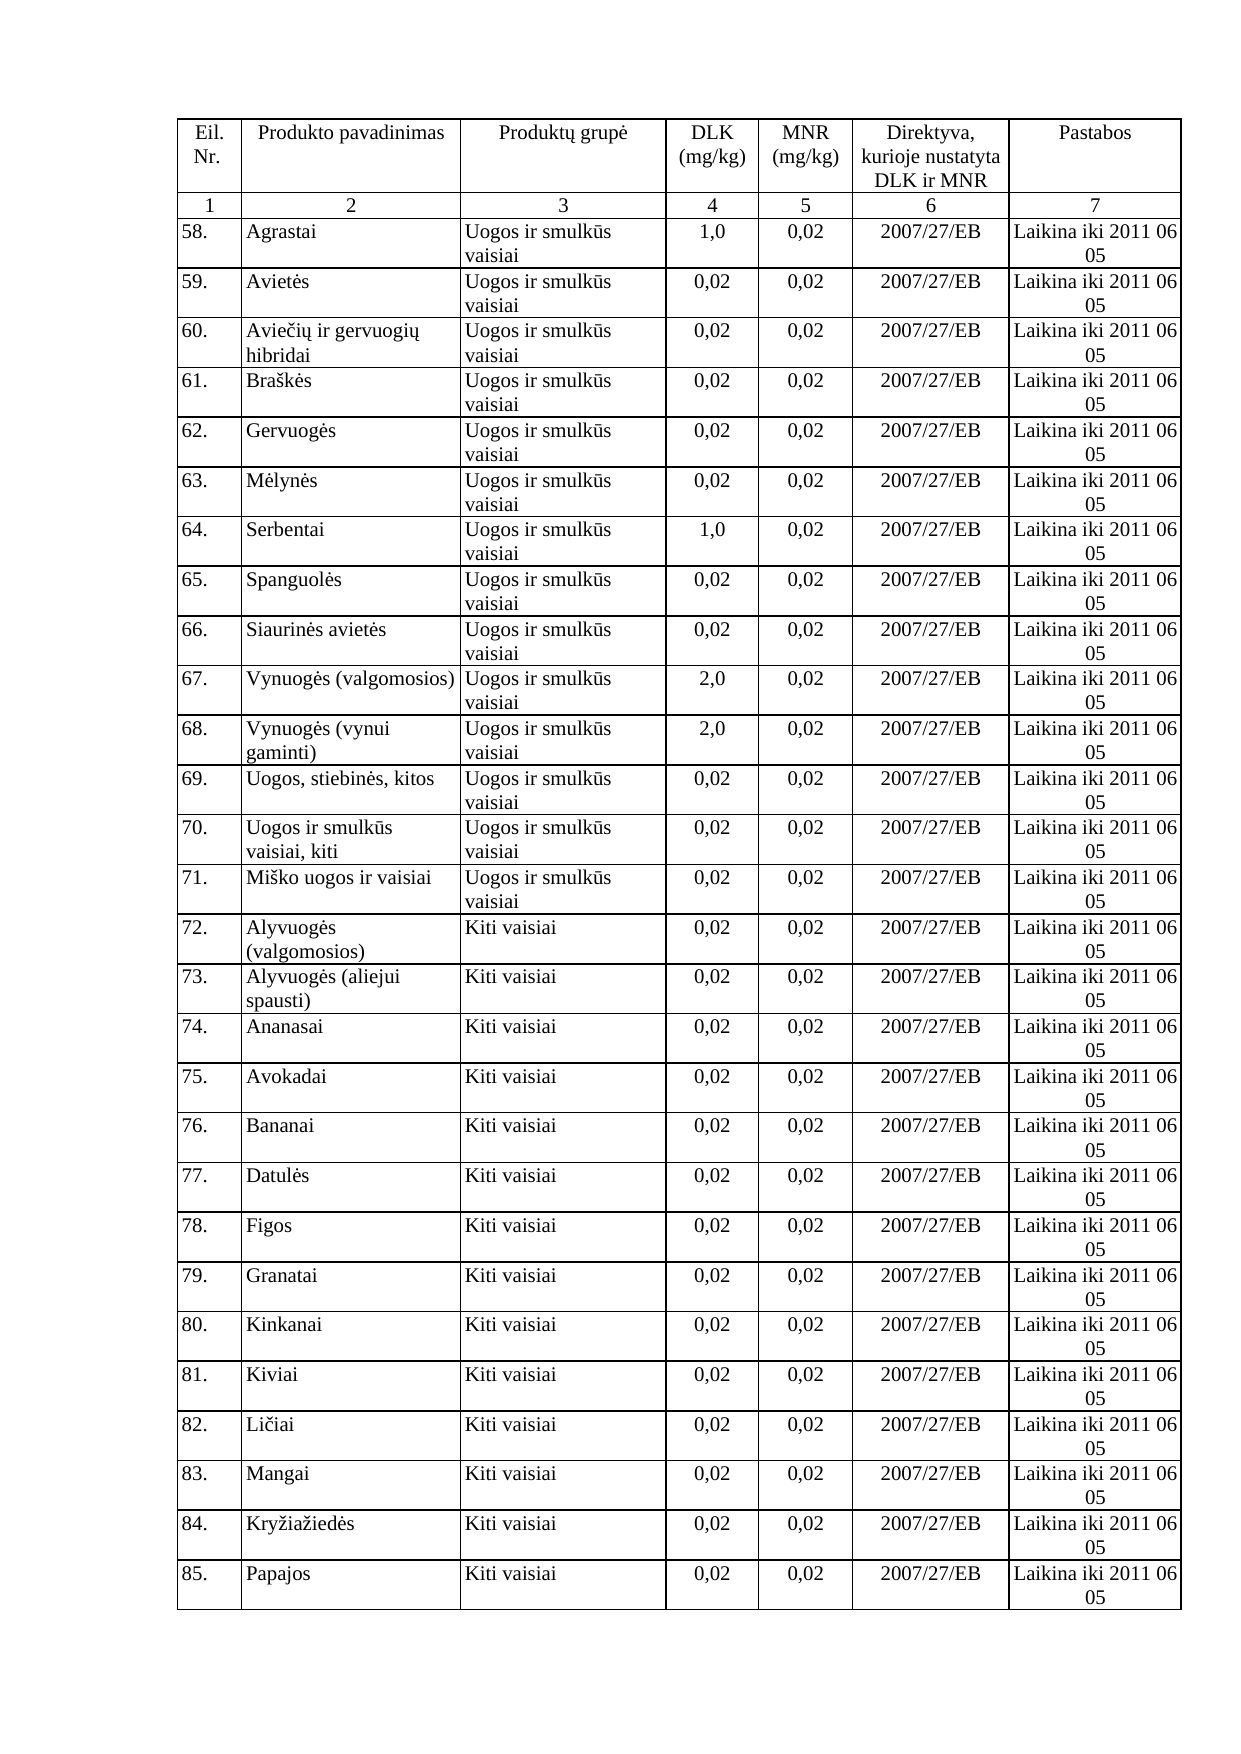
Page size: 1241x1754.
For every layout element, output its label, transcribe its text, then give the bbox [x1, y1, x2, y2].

table_cell 0,02 [759, 666, 852, 714]
table_cell 2007/27/EB [853, 915, 1008, 963]
table_cell 2007/27/EB [853, 666, 1008, 714]
table_cell 0,02 [759, 1511, 852, 1559]
table_cell Avokadai [242, 1064, 460, 1112]
table_cell 2007/27/EB [853, 716, 1008, 764]
table_cell Braškės [242, 368, 460, 416]
table_cell 0,02 [759, 965, 852, 1012]
table_cell 0,02 [759, 1561, 852, 1609]
table_cell 2007/27/EB [853, 418, 1008, 466]
table_cell 0,02 [667, 766, 758, 814]
table_cell 72. [178, 915, 241, 963]
table_cell Granatai [242, 1263, 460, 1311]
table_cell 2007/27/EB [853, 1312, 1008, 1360]
table_cell Kiti vaisiai [461, 1213, 665, 1261]
table_cell 0,02 [667, 1412, 758, 1460]
table_cell 0,02 [759, 915, 852, 963]
table_cell 2007/27/EB [853, 468, 1008, 516]
table_cell 0,02 [759, 1213, 852, 1261]
table_cell 69. [178, 766, 241, 814]
table_cell 0,02 [667, 418, 758, 466]
table_cell 0,02 [759, 865, 852, 913]
table_cell 85. [178, 1561, 241, 1609]
table_cell 60. [178, 318, 241, 367]
table_cell Avietės [242, 269, 460, 317]
table_cell 0,02 [667, 1511, 758, 1559]
table_cell 0,02 [759, 418, 852, 466]
table_cell 77. [178, 1163, 241, 1211]
table_cell Kinkanai [242, 1312, 460, 1360]
table_cell 0,02 [667, 815, 758, 863]
table_cell 0,02 [667, 915, 758, 963]
table_cell 0,02 [759, 1113, 852, 1162]
table_cell 0,02 [759, 766, 852, 814]
table_cell 0,02 [667, 1461, 758, 1509]
table_cell Serbentai [242, 517, 460, 565]
table_cell 2007/27/EB [853, 517, 1008, 565]
table_cell 2007/27/EB [853, 368, 1008, 416]
table_cell 0,02 [759, 368, 852, 416]
table_cell 82. [178, 1412, 241, 1460]
table_cell 2007/27/EB [853, 1263, 1008, 1311]
table_cell 64. [178, 517, 241, 565]
table_cell 0,02 [667, 865, 758, 913]
table_cell 0,02 [759, 318, 852, 367]
table_cell 2007/27/EB [853, 219, 1008, 267]
table_cell 0,02 [759, 1412, 852, 1460]
table_cell 0,02 [667, 468, 758, 516]
table_cell Kiti vaisiai [461, 1263, 665, 1311]
table_cell 0,02 [667, 1561, 758, 1609]
table_cell 2007/27/EB [853, 567, 1008, 615]
table_cell 2007/27/EB [853, 269, 1008, 317]
table_cell 0,02 [759, 1461, 852, 1509]
table_cell 0,02 [759, 617, 852, 665]
table_cell 0,02 [667, 1113, 758, 1162]
table_cell Kiti vaisiai [461, 1362, 665, 1410]
table_cell 0,02 [667, 318, 758, 367]
table_cell 0,02 [667, 1213, 758, 1261]
table_cell 2007/27/EB [853, 1362, 1008, 1410]
table_cell Mangai [242, 1461, 460, 1509]
table_cell 2007/27/EB [853, 1561, 1008, 1609]
table_cell 76. [178, 1113, 241, 1162]
table_cell Datulės [242, 1163, 460, 1211]
table_cell 2007/27/EB [853, 865, 1008, 913]
table_cell 0,02 [759, 1312, 852, 1360]
table_cell 0,02 [667, 617, 758, 665]
table_cell 4 [754, 193, 758, 217]
table_cell 0,02 [667, 368, 758, 416]
table_cell 74. [178, 1014, 241, 1062]
table_cell 1,0 [667, 219, 758, 267]
table_cell 0,02 [759, 517, 852, 565]
table_cell 0,02 [759, 269, 852, 317]
table_cell 5 [848, 193, 852, 217]
table_cell Kiti vaisiai [461, 1412, 665, 1460]
table_cell Ananasai [242, 1014, 460, 1062]
table_cell 61. [178, 368, 241, 416]
table_cell 0,02 [667, 1312, 758, 1360]
table_cell 0,02 [667, 1064, 758, 1112]
table_cell 2007/27/EB [853, 1511, 1008, 1559]
table_cell 67. [178, 666, 241, 714]
table_cell Uogos, stiebinės, kitos [242, 766, 460, 814]
table_header MNR (mg/kg) [759, 120, 852, 192]
table_cell 0,02 [759, 1163, 852, 1211]
table_cell 2007/27/EB [853, 1064, 1008, 1112]
table_cell Bananai [242, 1113, 460, 1162]
table_cell 2007/27/EB [853, 318, 1008, 367]
table_cell Kiti vaisiai [461, 1312, 665, 1360]
table_cell Vynuogės (valgomosios) [242, 666, 460, 714]
table_cell Kiti vaisiai [461, 1461, 665, 1509]
table_cell Kiti vaisiai [461, 1113, 665, 1162]
table_cell 0,02 [667, 1163, 758, 1211]
table_cell Kiti vaisiai [461, 1561, 665, 1609]
table_cell 0,02 [667, 1263, 758, 1311]
table_cell Mėlynės [242, 468, 460, 516]
table_cell Kryžiažiedės [242, 1511, 460, 1559]
table_cell 2007/27/EB [853, 1213, 1008, 1261]
table_cell 0,02 [759, 1014, 852, 1062]
table_cell 65. [178, 567, 241, 615]
table_cell 80. [178, 1312, 241, 1360]
table_cell 1,0 [667, 517, 758, 565]
table_header Produkto pavadinimas [242, 120, 460, 192]
table_header Pastabos [1010, 120, 1180, 192]
table_cell 2007/27/EB [853, 815, 1008, 863]
table_cell Kiviai [242, 1362, 460, 1410]
table_cell 2007/27/EB [853, 1461, 1008, 1509]
table_cell 62. [178, 418, 241, 466]
table_cell Kiti vaisiai [461, 1163, 665, 1211]
table_cell 78. [178, 1213, 241, 1261]
table_cell 0,02 [667, 567, 758, 615]
table_cell 2007/27/EB [853, 1412, 1008, 1460]
table_cell Kiti vaisiai [461, 1064, 665, 1112]
table_cell 0,02 [667, 1014, 758, 1062]
table_cell 84. [178, 1511, 241, 1559]
table_cell 83. [178, 1461, 241, 1509]
table_cell 66. [178, 617, 241, 665]
table_cell 0,02 [759, 1064, 852, 1112]
table_cell 0,02 [759, 1362, 852, 1410]
table_cell 0,02 [667, 1362, 758, 1410]
table_cell 58. [178, 219, 241, 267]
table_cell Kiti vaisiai [461, 915, 665, 963]
table_cell 0,02 [759, 567, 852, 615]
table_cell 2,0 [667, 716, 758, 764]
table_cell Kiti vaisiai [461, 1014, 665, 1062]
table_cell 71. [178, 865, 241, 913]
table_header DLK (mg/kg) [667, 120, 758, 192]
table_header Eil. Nr. [178, 120, 241, 192]
table_cell 2 [242, 193, 246, 217]
table_cell 5 [759, 193, 763, 217]
table_cell 59. [178, 269, 241, 317]
table_cell Kiti vaisiai [461, 965, 665, 1012]
table_cell Ličiai [242, 1412, 460, 1460]
table_cell 2007/27/EB [853, 1163, 1008, 1211]
table_cell 0,02 [759, 468, 852, 516]
table_cell 63. [178, 468, 241, 516]
table_cell 0,02 [759, 219, 852, 267]
table_cell 68. [178, 716, 241, 764]
table_cell 2 [456, 193, 460, 217]
table_cell 2007/27/EB [853, 617, 1008, 665]
table_cell 0,02 [667, 269, 758, 317]
table_cell Agrastai [242, 219, 460, 267]
table_cell 2007/27/EB [853, 965, 1008, 1012]
table_cell 79. [178, 1263, 241, 1311]
table_cell 0,02 [759, 815, 852, 863]
table_cell Kiti vaisiai [461, 1511, 665, 1559]
table_cell Figos [242, 1213, 460, 1261]
table_cell Siaurinės avietės [242, 617, 460, 665]
table_cell 6 [853, 193, 857, 217]
table_cell 2,0 [667, 666, 758, 714]
table_cell 0,02 [759, 716, 852, 764]
table_header Produktų grupė [461, 120, 665, 192]
table_cell 1 [237, 193, 241, 217]
table_cell 0,02 [667, 965, 758, 1012]
table_cell Miško uogos ir vaisiai [242, 865, 460, 913]
table_cell 70. [178, 815, 241, 863]
table_cell 73. [178, 965, 241, 1012]
table_cell 0,02 [759, 1263, 852, 1311]
table_cell 75. [178, 1064, 241, 1112]
table_cell 2007/27/EB [853, 1014, 1008, 1062]
table_cell 2007/27/EB [853, 1113, 1008, 1162]
table_cell Gervuogės [242, 418, 460, 466]
table_cell 81. [178, 1362, 241, 1410]
table_cell Spanguolės [242, 567, 460, 615]
table_cell Papajos [242, 1561, 460, 1609]
table_cell 2007/27/EB [853, 766, 1008, 814]
